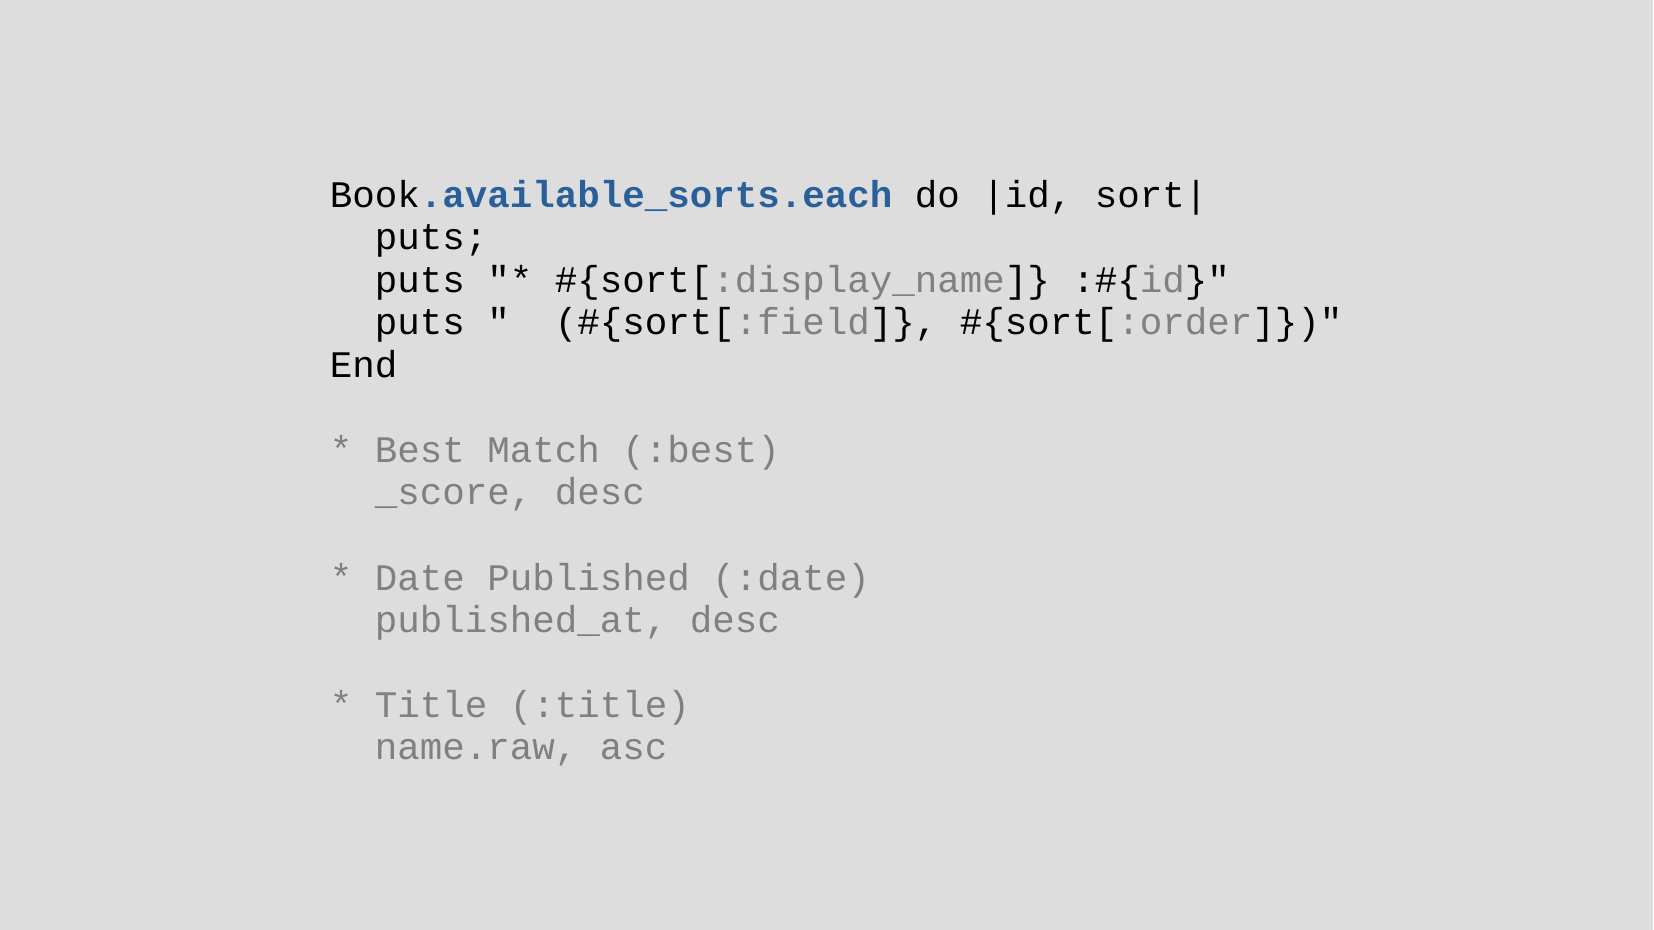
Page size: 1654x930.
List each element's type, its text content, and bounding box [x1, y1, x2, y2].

text_box Book.available_sorts.each do |id, sort| puts; puts "* #{sort[:display_name]} :#{id}" puts " (#{sort[:field]}, #{sort[:order]})" End * Best Match (:best) _score, desc * Date Published (:date) published_at, desc * Title (:title) name.raw, asc [315, 168, 1403, 811]
